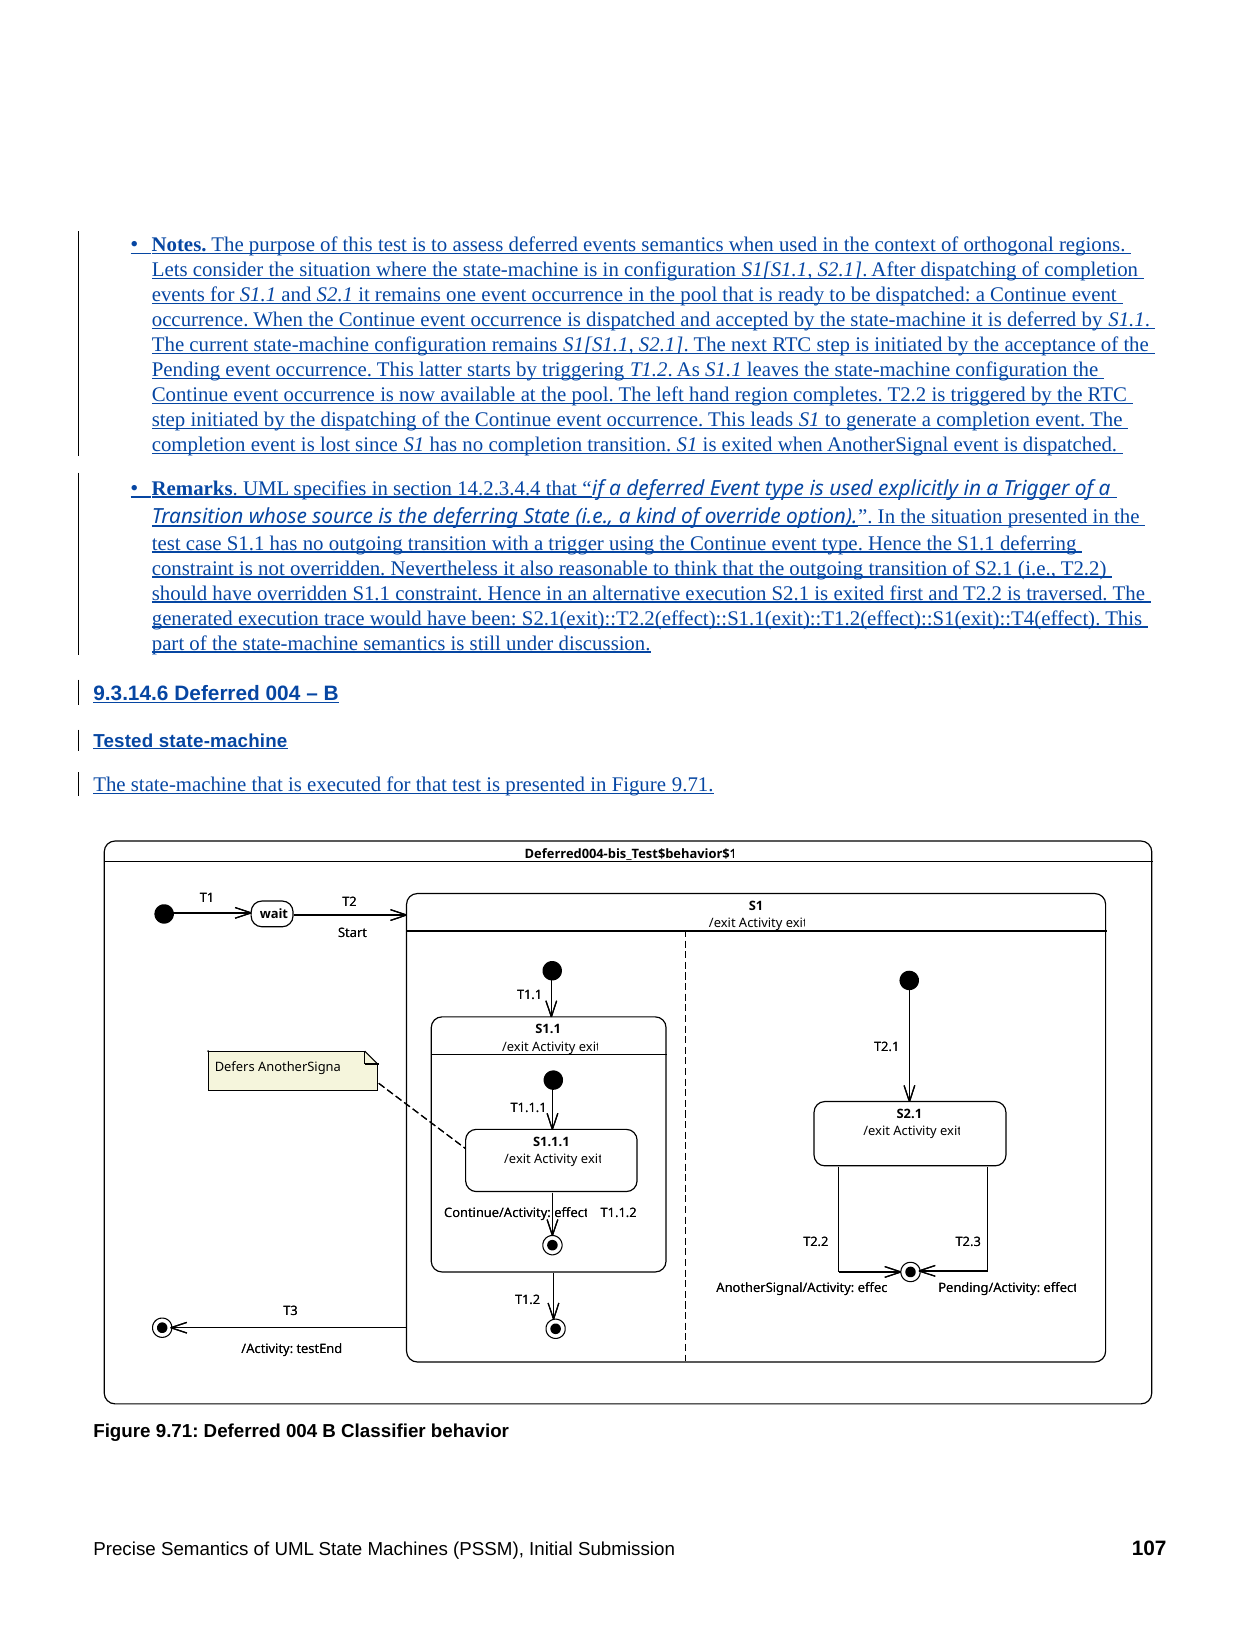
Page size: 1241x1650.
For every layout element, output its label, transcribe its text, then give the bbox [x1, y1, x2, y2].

text The state-machine that is executed for that test is presented in Figure 9.71. [93, 772, 1164, 796]
subtitle Tested state-machine [93, 729, 1164, 751]
list Notes. The purpose of this test is to assess deferred events semantics when used in the context of orthogonal regions. Lets consider the situation where the state-machine is in configuration S1[S1.1, S2.1]. After dispatching of completion events for S1.1 and S2.1 it remains one event occurrence in the pool that is ready to be dispatched: a Continue event occurrence. When the Continue event occurrence is dispatched and accepted by the state-machine it is deferred by S1.1. The current state-machine configuration remains S1[S1.1, S2.1]. The next RTC step is initiated by the acceptance of the Pending event occurrence. This latter starts by triggering T1.2. As S1.1 leaves the state-machine configuration the Continue event occurrence is now available at the pool. The left hand region completes. T2.2 is triggered by the RTC step initiated by the dispatching of the Continue event occurrence. This leads S1 to generate a completion event. The completion event is lost since S1 has no completion transition. S1 is exited when AnotherSignal event is dispatched. [131, 231, 1164, 456]
text Figure 9.71: Deferred 004 B Classifier behavior [93, 830, 1164, 1441]
subtitle Deferred 004 – B [93, 679, 1164, 704]
list Remarks. UML specifies in section 14.2.3.4.4 that “if a deferred Event type is used explicitly in a Trigger of a Transition whose source is the deferring State (i.e., a kind of override option).”. In the situation presented in the test case S1.1 has no outgoing transition with a trigger using the Continue event type. Hence the S1.1 deferring constraint is not overridden. Nevertheless it also reasonable to think that the outgoing transition of S2.1 (i.e., T2.2) should have overridden S1.1 constraint. Hence in an alternative execution S2.1 is exited first and T2.2 is traversed. The generated execution trace would have been: S2.1(exit)::T2.2(effect)::S1.1(exit)::T1.2(effect)::S1(exit)::T4(effect). This part of the state-machine semantics is still under discussion. [131, 473, 1164, 654]
